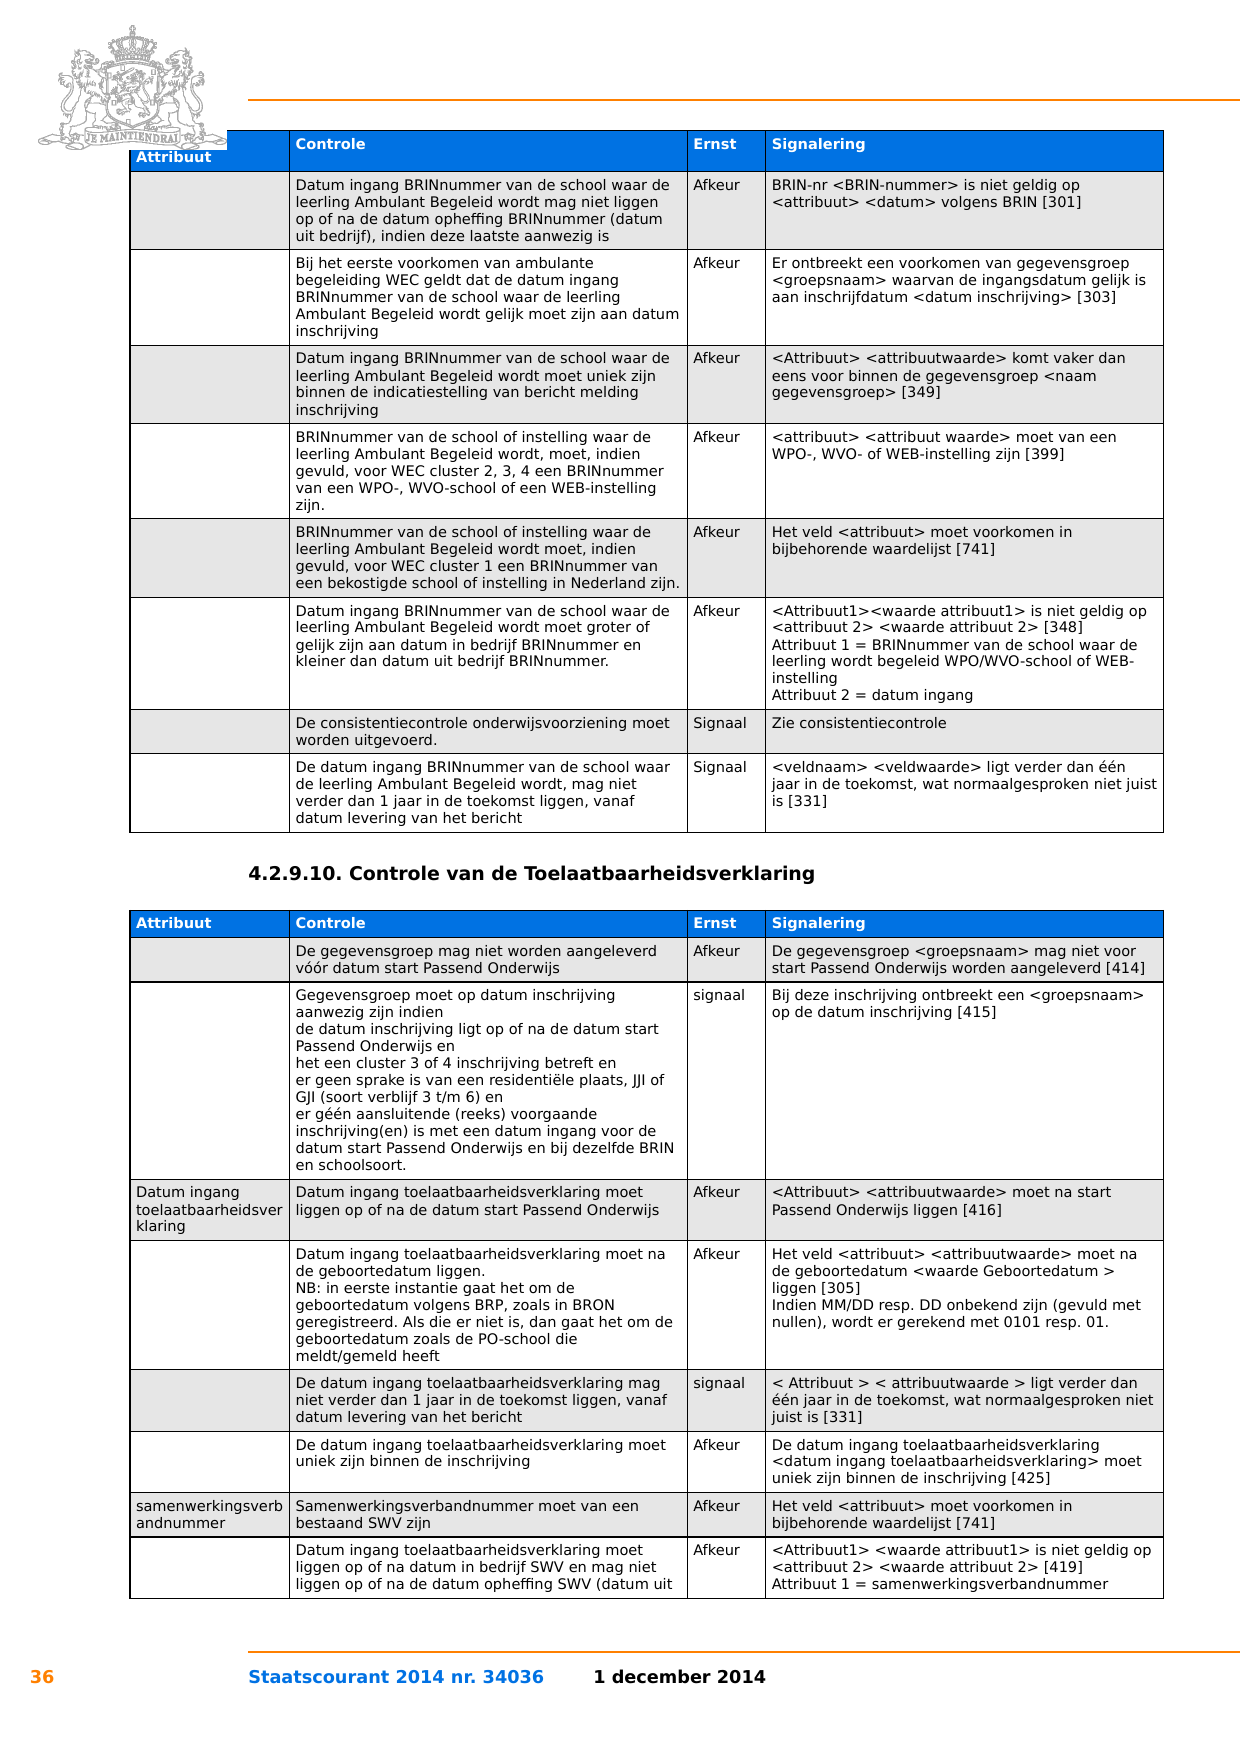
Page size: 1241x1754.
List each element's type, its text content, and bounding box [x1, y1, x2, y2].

table_cell [131, 1241, 289, 1369]
table_cell Afkeur [688, 172, 765, 249]
table_cell Afkeur [688, 346, 765, 423]
table_cell Afkeur [688, 1241, 765, 1369]
table_cell Er ontbreekt een voorkomen van gegevensgroep <groepsnaam> waarvan de ingangsdatum gelijk is aan inschrijfdatum <datum inschrijving> [303] [766, 250, 1163, 345]
table_cell [131, 598, 289, 709]
table_cell Datum ingang BRINnummer van de school waar de leerling Ambulant Begeleid wordt moet groter of gelijk zijn aan datum in bedrijf BRINnummer en kleiner dan datum uit bedrijf BRINnummer. [290, 598, 687, 709]
table_cell De gegevensgroep <groepsnaam> mag niet voor start Passend Onderwijs worden aangeleverd [414] [766, 938, 1163, 981]
table_cell [131, 710, 289, 753]
table_cell [131, 938, 289, 981]
table_header Attribuut [131, 131, 289, 171]
table_cell signaal [688, 983, 765, 1179]
table_cell De datum ingang toelaatbaarheidsverklaring moet uniek zijn binnen de inschrijving [290, 1432, 687, 1492]
table_cell signaal [688, 1370, 765, 1431]
table_cell De gegevensgroep mag niet worden aangeleverd vóór datum start Passend Onderwijs [290, 938, 687, 981]
table_header Ernst [688, 911, 765, 937]
table_cell < Attribuut > < attribuutwaarde > ligt verder dan één jaar in de toekomst, wat normaalgesproken niet juist is [331] [766, 1370, 1163, 1431]
table_cell Afkeur [688, 1538, 765, 1598]
table_cell Afkeur [688, 250, 765, 345]
table_cell De consistentiecontrole onderwijsvoorziening moet worden uitgevoerd. [290, 710, 687, 753]
table_header Attribuut [131, 911, 289, 937]
table_header Signalering [766, 911, 1163, 937]
table_cell Datum ingang toelaatbaarheidsverklaring moet liggen op of na de datum start Passend Onderwijs [290, 1180, 687, 1240]
table_cell <attribuut> <attribuut waarde> moet van een WPO-, WVO- of WEB-instelling zijn [399] [766, 424, 1163, 518]
table_cell [131, 250, 289, 345]
table_cell De datum ingang BRINnummer van de school waar de leerling Ambulant Begeleid wordt, mag niet verder dan 1 jaar in de toekomst liggen, vanaf datum levering van het bericht [290, 754, 687, 832]
table_cell Afkeur [688, 1432, 765, 1492]
table_cell [131, 346, 289, 423]
table_cell Datum ingang toelaatbaarheidsverklaring moet na de geboortedatum liggen. NB: in eerste instantie gaat het om de geboortedatum volgens BRP, zoals in BRON geregistreerd. Als die er niet is, dan gaat het om de geboortedatum zoals de PO-school die meldt/gemeld heeft [290, 1241, 687, 1369]
table_cell Zie consistentiecontrole [766, 710, 1163, 753]
table_cell <Attribuut> <attribuutwaarde> moet na start Passend Onderwijs liggen [416] [766, 1180, 1163, 1240]
table_cell <Attribuut1> <waarde attribuut1> is niet geldig op <attribuut 2> <waarde attribuut 2> [419] Attribuut 1 = samenwerkingsverbandnummer [766, 1538, 1163, 1598]
table_cell samenwerkingsverbandnummer [131, 1493, 289, 1536]
picture [38, 25, 227, 150]
table_cell [131, 1370, 289, 1431]
table_cell BRINnummer van de school of instelling waar de leerling Ambulant Begeleid wordt moet, indien gevuld, voor WEC cluster 1 een BRINnummer van een bekostigde school of instelling in Nederland zijn. [290, 519, 687, 597]
subtitle 4.2.9.10. Controle van de Toelaatbaarheidsverklaring [248, 863, 1163, 885]
table_cell Het veld <attribuut> <attribuutwaarde> moet na de geboortedatum <waarde Geboortedatum > liggen [305] Indien MM/DD resp. DD onbekend zijn (gevuld met nullen), wordt er gerekend met 0101 resp. 01. [766, 1241, 1163, 1369]
table_cell <veldnaam> <veldwaarde> ligt verder dan één jaar in de toekomst, wat normaalgesproken niet juist is [331] [766, 754, 1163, 832]
table_cell Datum ingang toelaatbaarheidsverklaring [131, 1180, 289, 1240]
table_cell Het veld <attribuut> moet voorkomen in bijbehorende waardelijst [741] [766, 519, 1163, 597]
table_cell Afkeur [688, 1180, 765, 1240]
table_cell <Attribuut> <attribuutwaarde> komt vaker dan eens voor binnen de gegevensgroep <naam gegevensgroep> [349] [766, 346, 1163, 423]
table_cell Bij het eerste voorkomen van ambulante begeleiding WEC geldt dat de datum ingang BRINnummer van de school waar de leerling Ambulant Begeleid wordt gelijk moet zijn aan datum inschrijving [290, 250, 687, 345]
table_cell Afkeur [688, 1493, 765, 1536]
table_cell BRINnummer van de school of instelling waar de leerling Ambulant Begeleid wordt, moet, indien gevuld, voor WEC cluster 2, 3, 4 een BRINnummer van een WPO-, WVO-school of een WEB-instelling zijn. [290, 424, 687, 518]
table_cell Afkeur [688, 519, 765, 597]
table_cell De datum ingang toelaatbaarheidsverklaring mag niet verder dan 1 jaar in de toekomst liggen, vanaf datum levering van het bericht [290, 1370, 687, 1431]
table_cell Bij deze inschrijving ontbreekt een <groepsnaam> op de datum inschrijving [415] [766, 983, 1163, 1179]
table_header Controle [290, 911, 687, 937]
table_cell Datum ingang BRINnummer van de school waar de leerling Ambulant Begeleid wordt mag niet liggen op of na de datum opheffing BRINnummer (datum uit bedrijf), indien deze laatste aanwezig is [290, 172, 687, 249]
table_cell Gegevensgroep moet op datum inschrijving aanwezig zijn indien de datum inschrijving ligt op of na de datum start Passend Onderwijs en het een cluster 3 of 4 inschrijving betreft en er geen sprake is van een residentiële plaats, JJI of GJI (soort verblijf 3 t/m 6) en er géén aansluitende (reeks) voorgaande inschrijving(en) is met een datum ingang voor de datum start Passend Onderwijs en bij dezelfde BRIN en schoolsoort. [290, 983, 687, 1179]
table_cell Afkeur [688, 424, 765, 518]
table_cell Datum ingang BRINnummer van de school waar de leerling Ambulant Begeleid wordt moet uniek zijn binnen de indicatiestelling van bericht melding inschrijving [290, 346, 687, 423]
table_cell [131, 519, 289, 597]
table_header Controle [290, 131, 687, 171]
table_cell Afkeur [688, 938, 765, 981]
table_cell <Attribuut1><waarde attribuut1> is niet geldig op <attribuut 2> <waarde attribuut 2> [348] Attribuut 1 = BRINnummer van de school waar de leerling wordt begeleid WPO/WVO-school of WEB-instelling Attribuut 2 = datum ingang [766, 598, 1163, 709]
table_cell Afkeur [688, 598, 765, 709]
table_cell [131, 172, 289, 249]
table_header Ernst [688, 131, 765, 171]
table_cell [131, 1432, 289, 1492]
table_cell BRIN-nr <BRIN-nummer> is niet geldig op <attribuut> <datum> volgens BRIN [301] [766, 172, 1163, 249]
table_cell Datum ingang toelaatbaarheidsverklaring moet liggen op of na datum in bedrijf SWV en mag niet liggen op of na de datum opheffing SWV (datum uit [290, 1538, 687, 1598]
table_cell [131, 754, 289, 832]
table_cell Signaal [688, 754, 765, 832]
table_cell Het veld <attribuut> moet voorkomen in bijbehorende waardelijst [741] [766, 1493, 1163, 1536]
table_cell [131, 424, 289, 518]
table_cell [131, 983, 289, 1179]
table_cell De datum ingang toelaatbaarheidsverklaring <datum ingang toelaatbaarheidsverklaring> moet uniek zijn binnen de inschrijving [425] [766, 1432, 1163, 1492]
table_cell Samenwerkingsverbandnummer moet van een bestaand SWV zijn [290, 1493, 687, 1536]
table_cell [131, 1538, 289, 1598]
table_header Signalering [766, 131, 1163, 171]
table_cell Signaal [688, 710, 765, 753]
